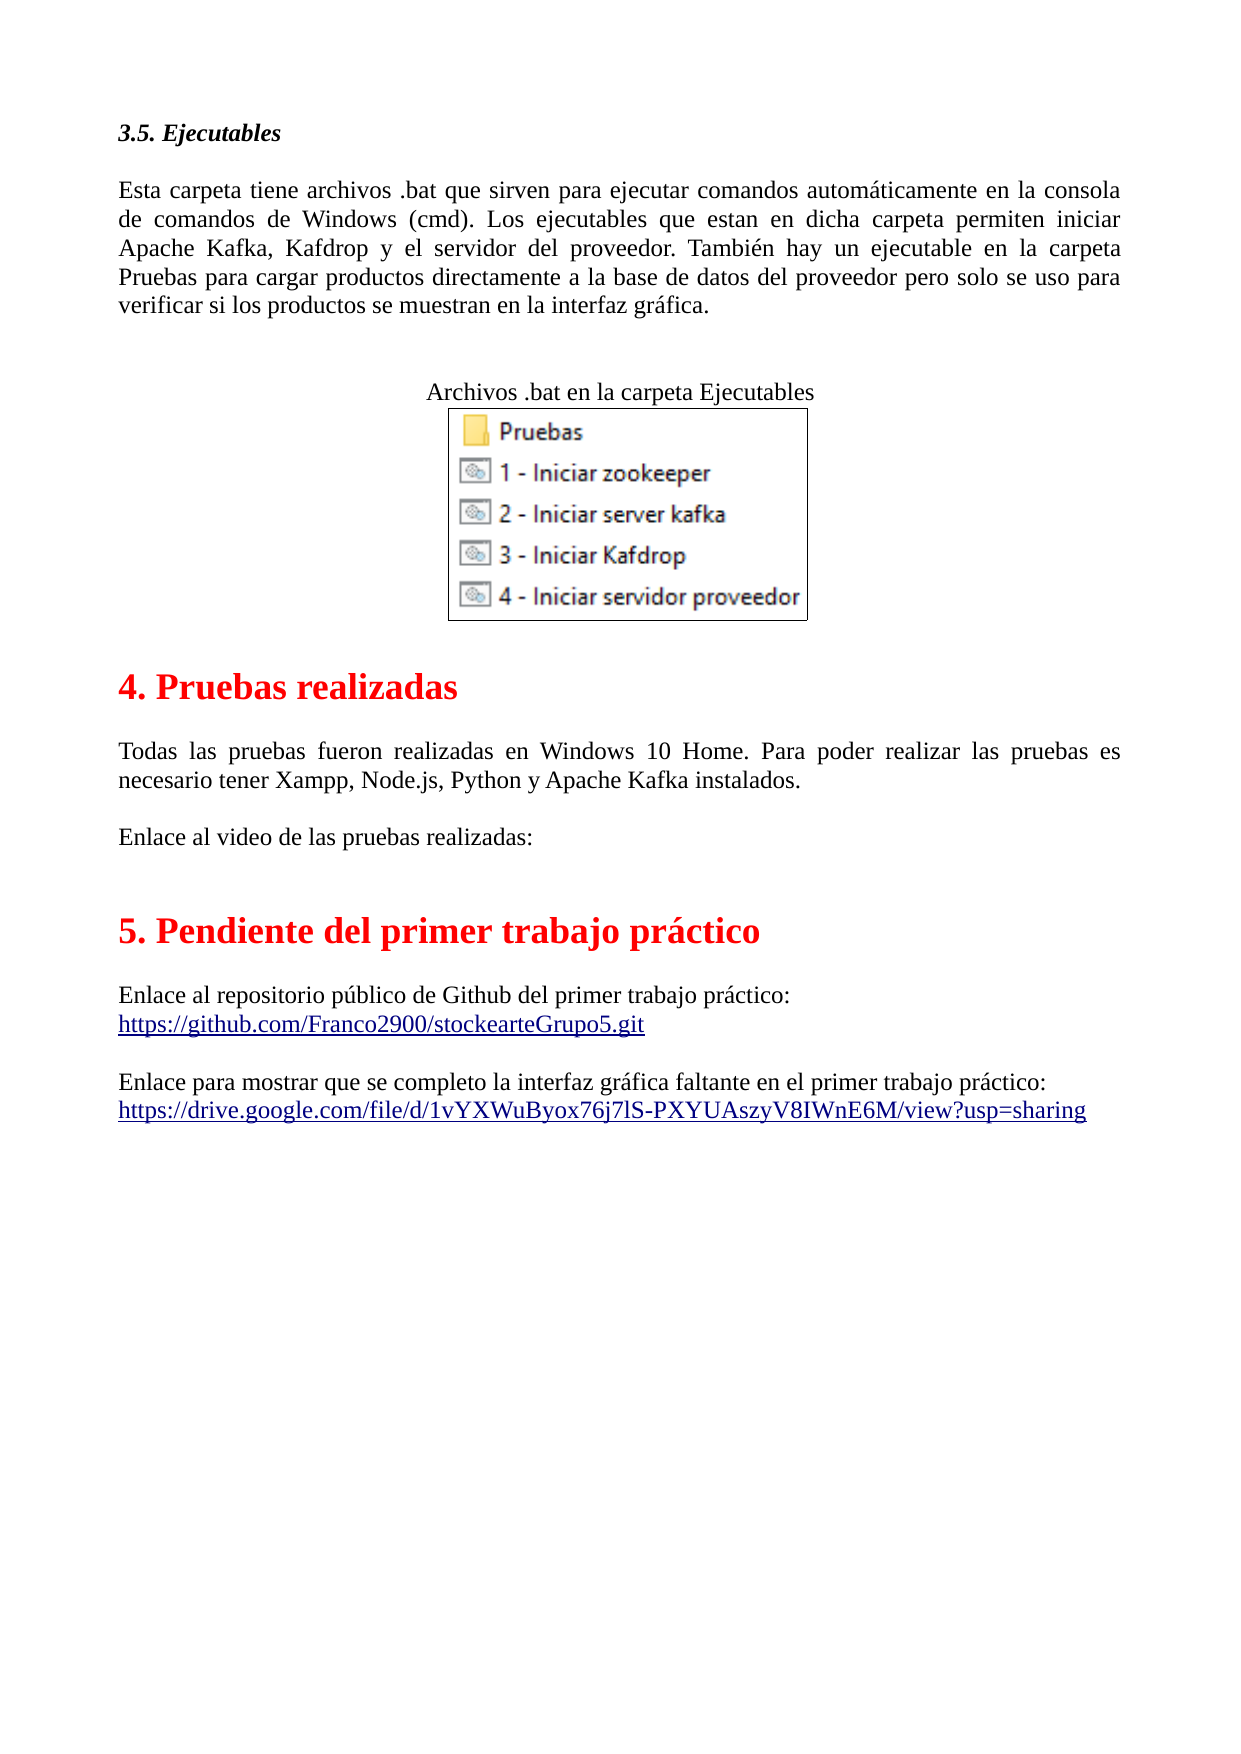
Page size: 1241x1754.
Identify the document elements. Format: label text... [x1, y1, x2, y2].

text 5. Pendiente del primer trabajo práctico [118, 909, 1122, 952]
text Enlace al video de las pruebas realizadas: [118, 822, 1122, 851]
text https://drive.google.com/file/d/1vYXWuByox76j7lS-PXYUAszyV8IWnE6M/view?usp=sharing [118, 1096, 1122, 1124]
text Archivos .bat en la carpeta Ejecutables [118, 377, 1122, 406]
picture [451, 411, 804, 617]
text Esta carpeta tiene archivos .bat que sirven para ejecutar comandos automáticamente en la consola de comandos de Windows (cmd). Los ejecutables que estan en dicha carpeta permiten iniciar Apache Kafka, Kafdrop y el servidor del proveedor. También hay un ejecutable en la carpeta Pruebas para cargar productos directamente a la base de datos del proveedor pero solo se uso para verificar si los productos se muestran en la interfaz gráfica. [118, 176, 1122, 319]
text 3.5. Ejecutables [118, 118, 1122, 147]
text Enlace al repositorio público de Github del primer trabajo práctico: [118, 981, 1122, 1009]
text Enlace para mostrar que se completo la interfaz gráfica faltante en el primer trabajo práctico: [118, 1067, 1122, 1096]
text Todas las pruebas fueron realizadas en Windows 10 Home. Para poder realizar las pruebas es necesario tener Xampp, Node.js, Python y Apache Kafka instalados. [118, 736, 1122, 794]
text https://github.com/Franco2900/stockearteGrupo5.git [118, 1009, 1122, 1038]
text 4. Pruebas realizadas [118, 664, 1122, 707]
